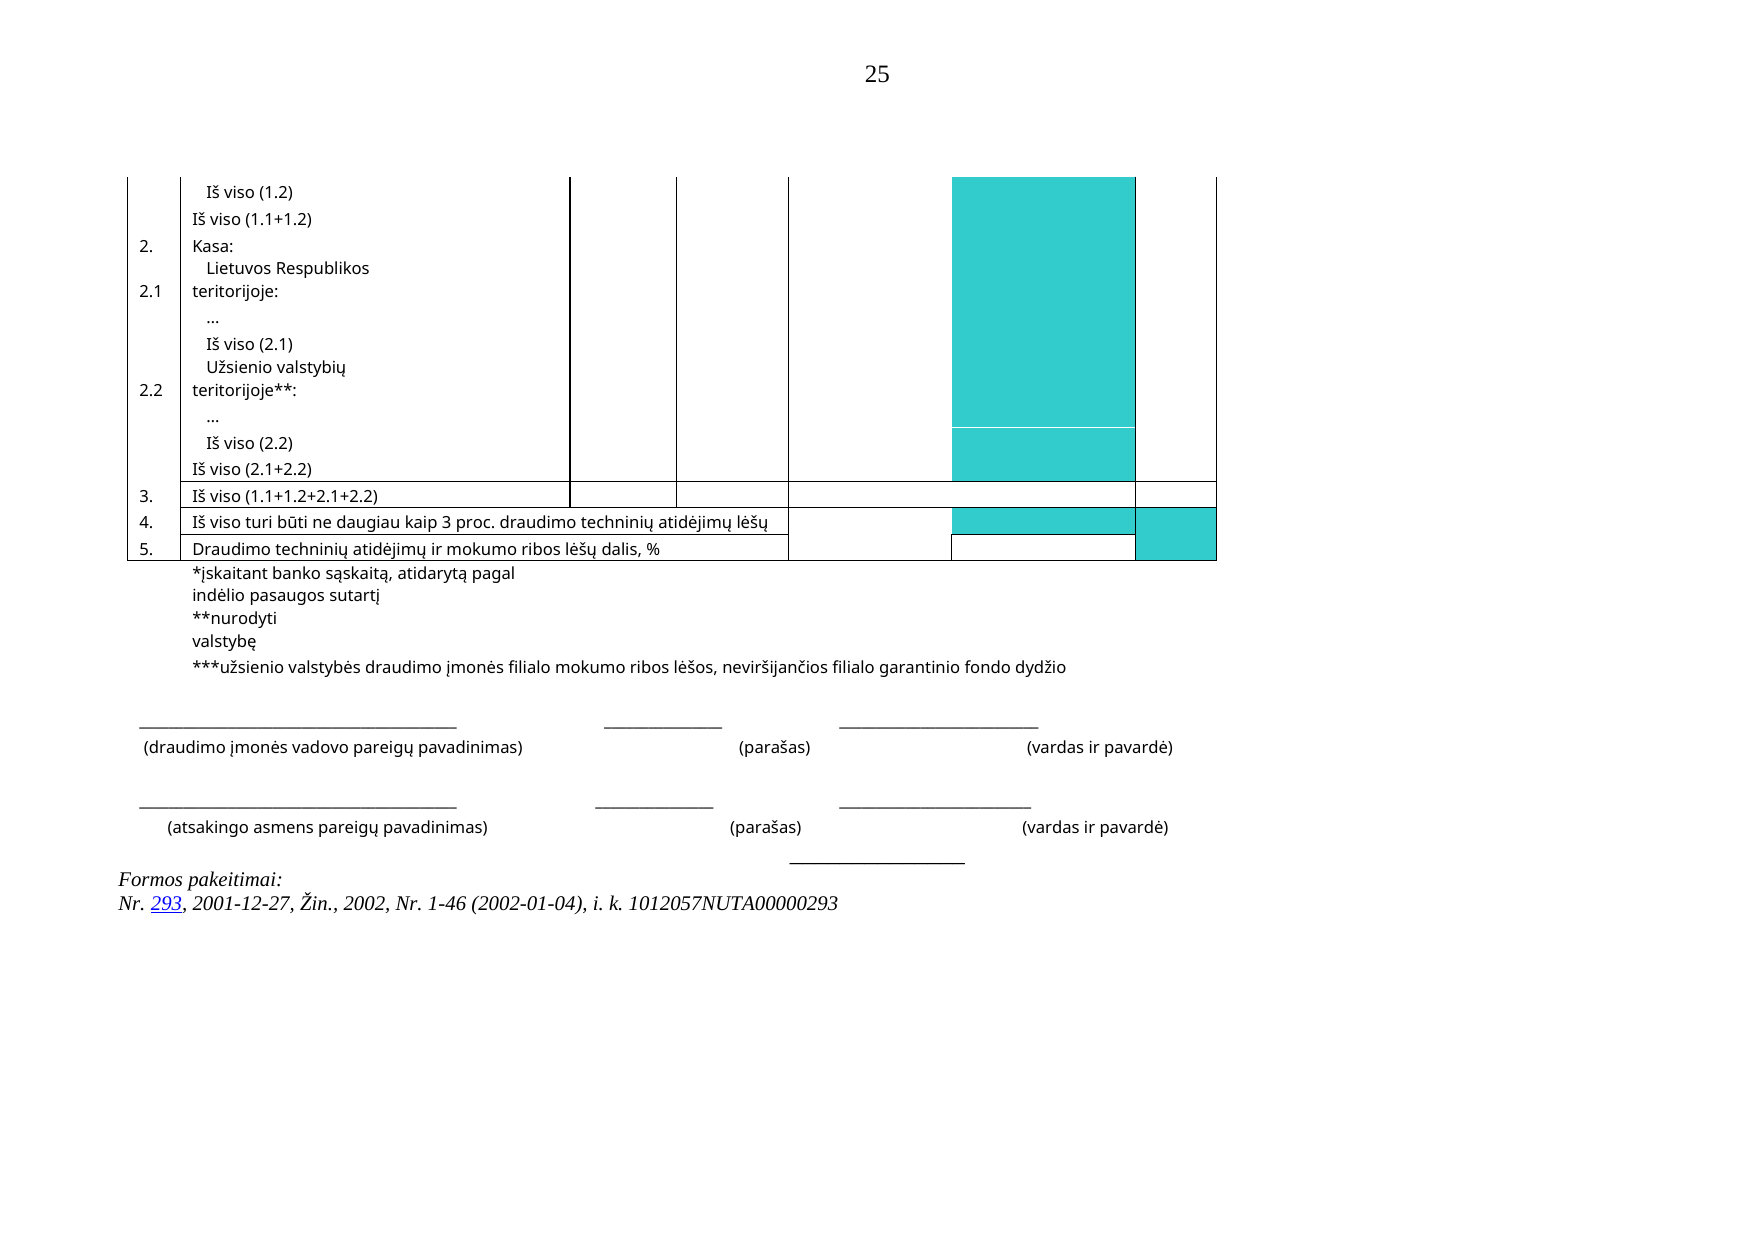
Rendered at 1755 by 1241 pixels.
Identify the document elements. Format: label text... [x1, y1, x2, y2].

text Formos pakeitimai: [118, 867, 1636, 891]
table_cell [788, 607, 952, 652]
table_cell [1217, 257, 1222, 302]
table_cell *įskaitant banko sąskaitą, atidarytą pagal indėlio pasaugos sutartį [181, 561, 570, 607]
table_cell [1217, 355, 1222, 401]
table_cell [128, 401, 180, 427]
table_cell [527, 257, 569, 302]
table_cell 5. [128, 534, 180, 560]
table_cell [128, 428, 180, 454]
table_cell [527, 177, 569, 204]
table_cell [128, 758, 181, 785]
table_cell [1135, 561, 1217, 607]
table_cell [952, 230, 1135, 257]
table_cell [462, 230, 527, 257]
table_cell [1136, 508, 1216, 534]
table_cell [1136, 482, 1216, 507]
table_cell [1136, 257, 1216, 302]
table_cell [342, 428, 407, 454]
table_cell [128, 607, 181, 652]
table_cell [571, 401, 676, 427]
table_cell [788, 679, 952, 705]
table_cell [571, 302, 676, 329]
table_cell [1136, 401, 1216, 427]
table_cell [128, 302, 180, 329]
table_cell **nurodyti valstybę [181, 607, 342, 652]
table_cell ___________________________________________ ________________ ___________________________ [128, 705, 1222, 732]
table_cell Iš viso (2.2) [181, 428, 342, 454]
table_cell [789, 355, 952, 401]
table_cell [342, 177, 407, 204]
table_cell [789, 302, 952, 329]
table_cell [1217, 177, 1222, 204]
table_cell [407, 679, 462, 705]
table_cell Iš viso (2.1+2.2) [181, 454, 342, 481]
table_cell [181, 758, 342, 785]
table_cell [128, 561, 181, 607]
table_cell [952, 482, 1135, 507]
table_cell 2. [128, 230, 180, 257]
table_cell Iš viso (1.1+1.2) [181, 204, 342, 230]
table_cell ***užsienio valstybės draudimo įmonės filialo mokumo ribos lėšos, neviršijančios filialo garantinio fondo dydžio [181, 652, 1217, 679]
table_cell [1217, 230, 1222, 257]
table_cell Iš viso (1.2) [181, 177, 342, 204]
table_cell [570, 607, 676, 652]
table_cell [952, 355, 1135, 401]
table_cell [788, 561, 952, 607]
table_cell Kasa: [181, 230, 342, 257]
table_cell [952, 428, 1135, 454]
table_cell [527, 302, 569, 329]
table_cell [571, 257, 676, 302]
table_cell [1217, 401, 1222, 427]
table_cell [1136, 302, 1216, 329]
table_cell [1136, 177, 1216, 204]
table_cell [1217, 454, 1222, 481]
table_cell Draudimo techninių atidėjimų ir mokumo ribos lėšų dalis, % [181, 535, 788, 560]
table_cell [789, 401, 952, 427]
table_cell [952, 758, 1135, 785]
table_cell [1135, 607, 1217, 652]
table_cell [462, 607, 527, 652]
table_cell [1135, 679, 1217, 705]
table_cell [462, 257, 527, 302]
table_cell [527, 329, 569, 355]
table_cell [571, 204, 676, 230]
table_cell [342, 607, 407, 652]
table_cell [407, 230, 462, 257]
table_cell [527, 679, 570, 705]
table_cell [677, 177, 788, 204]
table_cell [1136, 534, 1216, 560]
table_cell [407, 454, 462, 481]
table_cell [952, 204, 1135, 230]
table_cell [952, 302, 1135, 329]
table_cell [571, 482, 676, 507]
table_cell [527, 355, 569, 401]
table_cell [571, 355, 676, 401]
table_cell [128, 652, 181, 679]
table_cell Iš viso turi būti ne daugiau kaip 3 proc. draudimo techninių atidėjimų lėšų [181, 508, 788, 534]
table_cell [128, 329, 180, 355]
table_cell Iš viso (2.1) [181, 329, 342, 355]
table_cell [677, 204, 788, 230]
table_cell [789, 230, 952, 257]
table_cell [952, 508, 1135, 534]
table_cell [789, 508, 952, 534]
table_cell [1217, 560, 1222, 607]
table_cell [1136, 454, 1216, 481]
table_cell [462, 329, 527, 355]
table_cell [952, 607, 1135, 652]
table_cell [676, 758, 788, 785]
table_cell [407, 401, 462, 427]
table_cell [677, 401, 788, 427]
table_cell [789, 428, 952, 454]
table_cell [342, 454, 407, 481]
table_cell [676, 561, 788, 607]
table_cell [527, 454, 569, 481]
table_cell [462, 302, 527, 329]
table_cell 2.1 [128, 257, 180, 302]
table_cell [462, 454, 527, 481]
table_cell [571, 177, 676, 204]
text ______________ [118, 838, 1636, 867]
table_cell [128, 177, 180, 204]
table_cell [407, 302, 462, 329]
table_cell [571, 329, 676, 355]
table_cell [407, 758, 462, 785]
table_cell [1217, 428, 1222, 454]
table_cell [1217, 607, 1222, 652]
table_cell Iš viso (1.1+1.2+2.1+2.2) [181, 482, 569, 507]
table_cell [789, 329, 952, 355]
table_cell [1136, 428, 1216, 454]
table_cell [342, 204, 407, 230]
table_cell [342, 302, 407, 329]
table_cell [181, 679, 342, 705]
table_cell [789, 454, 952, 481]
table_cell [527, 204, 569, 230]
text Nr. 293, 2001-12-27, Žin., 2002, Nr. 1-46 (2002-01-04), i. k. 1012057NUTA00000293 [118, 891, 1636, 915]
table_cell [1217, 534, 1222, 560]
table_cell [407, 177, 462, 204]
table_cell [789, 257, 952, 302]
table_cell [677, 329, 788, 355]
table_cell [952, 454, 1135, 481]
table_cell … [181, 401, 342, 427]
table_cell [1217, 329, 1222, 355]
table_cell [677, 454, 788, 481]
table_cell [1136, 355, 1216, 401]
table_cell [676, 679, 788, 705]
table_cell [788, 758, 952, 785]
table_cell [789, 204, 952, 230]
table_cell (draudimo įmonės vadovo pareigų pavadinimas) (parašas) (vardas ir pavardė) [128, 732, 1222, 758]
table_cell [1217, 507, 1222, 534]
table_cell … [181, 302, 342, 329]
table_cell [462, 177, 527, 204]
table_cell 4. [128, 507, 180, 534]
table_cell [128, 204, 180, 230]
table_cell [342, 679, 407, 705]
table_cell [570, 561, 676, 607]
table_cell [462, 758, 527, 785]
table_cell [789, 534, 951, 560]
table_cell [342, 230, 407, 257]
table_cell [527, 230, 569, 257]
table_cell [952, 535, 1135, 560]
table_cell [1217, 204, 1222, 230]
table_cell 2.2 [128, 355, 180, 401]
table_cell [789, 482, 952, 507]
table_cell [527, 758, 570, 785]
table_cell [1217, 758, 1222, 785]
table_cell [128, 679, 181, 705]
table_cell [1217, 481, 1222, 507]
table_cell [952, 401, 1135, 427]
table_cell [571, 454, 676, 481]
table_cell [571, 428, 676, 454]
table_cell 3. [128, 481, 180, 507]
table_cell [342, 401, 407, 427]
table_cell [677, 355, 788, 401]
table_cell [677, 482, 788, 507]
table_cell Lietuvos Respublikos teritorijoje: [181, 257, 462, 302]
table_cell [789, 177, 952, 204]
table_cell [570, 758, 676, 785]
table_cell [1136, 204, 1216, 230]
table_cell [1217, 652, 1222, 679]
table_cell [527, 607, 570, 652]
table_cell [952, 561, 1135, 607]
table_cell [570, 679, 676, 705]
table_cell [1136, 329, 1216, 355]
table_cell [1136, 230, 1216, 257]
table_cell [1217, 679, 1222, 705]
table_cell [527, 401, 569, 427]
table_cell [462, 204, 527, 230]
table_cell [407, 329, 462, 355]
table_cell [1135, 758, 1217, 785]
table_cell [342, 758, 407, 785]
table_cell (atsakingo asmens pareigų pavadinimas) (parašas) (vardas ir pavardė) [128, 811, 1222, 838]
table_cell [407, 607, 462, 652]
table_cell [677, 302, 788, 329]
table_cell ___________________________________________ ________________ __________________________ [128, 785, 1222, 811]
table_cell [677, 257, 788, 302]
table_cell [407, 428, 462, 454]
table_cell [677, 230, 788, 257]
table_cell [952, 257, 1135, 302]
table_cell [462, 355, 527, 401]
table_cell Užsienio valstybių teritorijoje**: [181, 355, 462, 401]
table_cell [462, 679, 527, 705]
table_cell [677, 428, 788, 454]
table_cell [952, 177, 1135, 204]
table_cell [462, 401, 527, 427]
table_cell [342, 329, 407, 355]
table_cell [952, 679, 1135, 705]
table_cell [527, 428, 569, 454]
table_cell [676, 607, 788, 652]
table_cell [1217, 302, 1222, 329]
table_cell [128, 454, 180, 481]
table_cell [952, 329, 1135, 355]
table_cell [462, 428, 527, 454]
table_cell [407, 204, 462, 230]
table_cell [571, 230, 676, 257]
